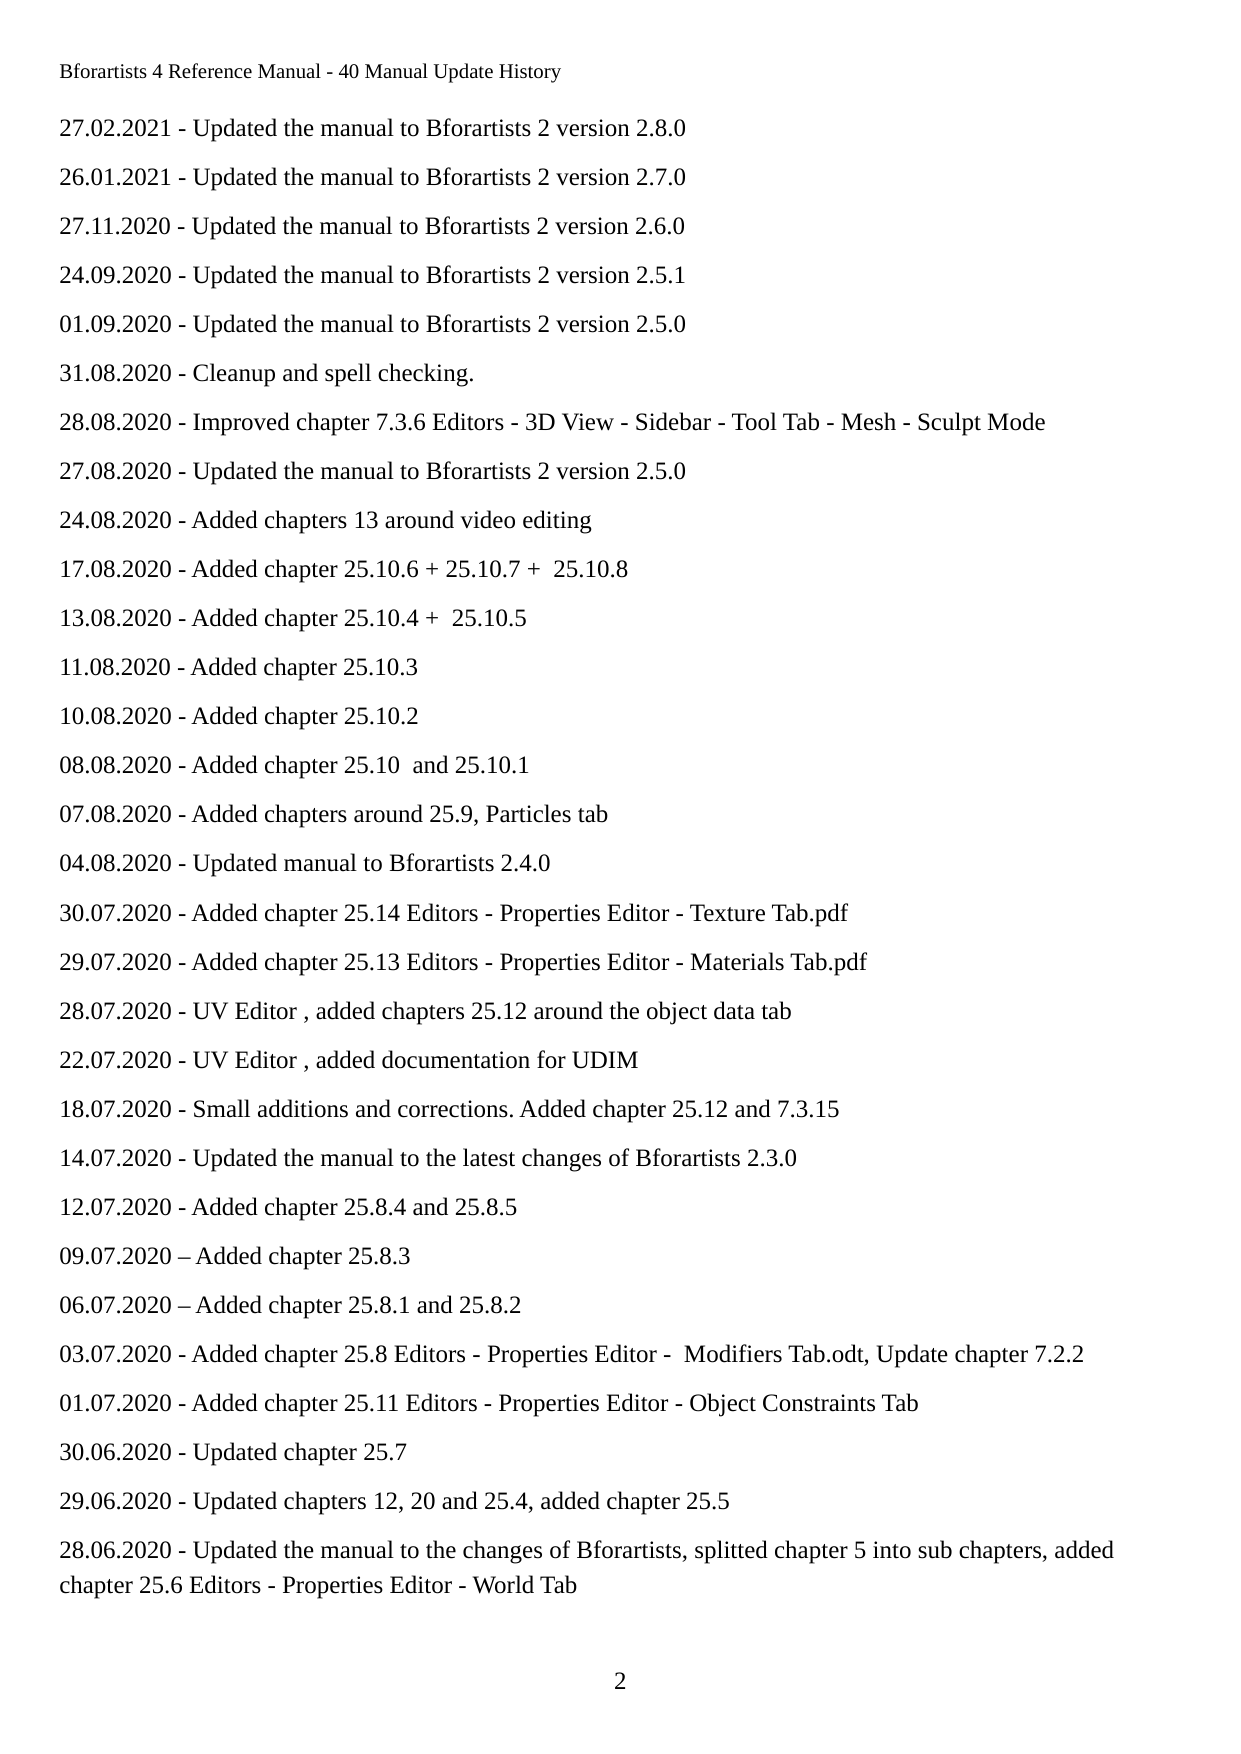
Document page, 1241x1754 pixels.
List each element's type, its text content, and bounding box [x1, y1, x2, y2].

text 04.08.2020 - Updated manual to Bforartists 2.4.0 [59, 848, 1181, 877]
text 10.08.2020 - Added chapter 25.10.2 [59, 701, 1181, 730]
text 30.07.2020 - Added chapter 25.14 Editors - Properties Editor - Texture Tab.pdf [59, 898, 1181, 926]
text 29.06.2020 - Updated chapters 12, 20 and 25.4, added chapter 25.5 [59, 1486, 1181, 1515]
text 11.08.2020 - Added chapter 25.10.3 [59, 652, 1181, 681]
text 27.11.2020 - Updated the manual to Bforartists 2 version 2.6.0 [59, 211, 1181, 239]
text 24.09.2020 - Updated the manual to Bforartists 2 version 2.5.1 [59, 260, 1181, 288]
text 26.01.2021 - Updated the manual to Bforartists 2 version 2.7.0 [59, 162, 1181, 190]
text 13.08.2020 - Added chapter 25.10.4 + 25.10.5 [59, 603, 1181, 632]
text 14.07.2020 - Updated the manual to the latest changes of Bforartists 2.3.0 [59, 1143, 1181, 1172]
text 31.08.2020 - Cleanup and spell checking. [59, 358, 1181, 387]
text 29.07.2020 - Added chapter 25.13 Editors - Properties Editor - Materials Tab.pdf [59, 947, 1181, 975]
text 18.07.2020 - Small additions and corrections. Added chapter 25.12 and 7.3.15 [59, 1094, 1181, 1123]
text 22.07.2020 - UV Editor , added documentation for UDIM [59, 1045, 1181, 1073]
text 27.02.2021 - Updated the manual to Bforartists 2 version 2.8.0 [59, 113, 1181, 141]
text 27.08.2020 - Updated the manual to Bforartists 2 version 2.5.0 [59, 456, 1181, 485]
text 12.07.2020 - Added chapter 25.8.4 and 25.8.5 [59, 1192, 1181, 1221]
text 28.07.2020 - UV Editor , added chapters 25.12 around the object data tab [59, 996, 1181, 1024]
text 24.08.2020 - Added chapters 13 around video editing [59, 505, 1181, 534]
text 17.08.2020 - Added chapter 25.10.6 + 25.10.7 + 25.10.8 [59, 554, 1181, 583]
text 09.07.2020 – Added chapter 25.8.3 [59, 1241, 1181, 1270]
text 03.07.2020 - Added chapter 25.8 Editors - Properties Editor - Modifiers Tab.odt, Update chapter 7.2.2 [59, 1339, 1181, 1368]
text 06.07.2020 – Added chapter 25.8.1 and 25.8.2 [59, 1290, 1181, 1319]
text 28.06.2020 - Updated the manual to the changes of Bforartists, splitted chapter 5 into sub chapters, added chapter 25.6 Editors - Properties Editor - World Tab [59, 1535, 1181, 1599]
text 28.08.2020 - Improved chapter 7.3.6 Editors - 3D View - Sidebar - Tool Tab - Mesh - Sculpt Mode [59, 407, 1181, 436]
text 01.07.2020 - Added chapter 25.11 Editors - Properties Editor - Object Constraints Tab [59, 1388, 1181, 1417]
text 01.09.2020 - Updated the manual to Bforartists 2 version 2.5.0 [59, 309, 1181, 338]
text 07.08.2020 - Added chapters around 25.9, Particles tab [59, 799, 1181, 828]
text 08.08.2020 - Added chapter 25.10 and 25.10.1 [59, 750, 1181, 779]
text 30.06.2020 - Updated chapter 25.7 [59, 1437, 1181, 1466]
